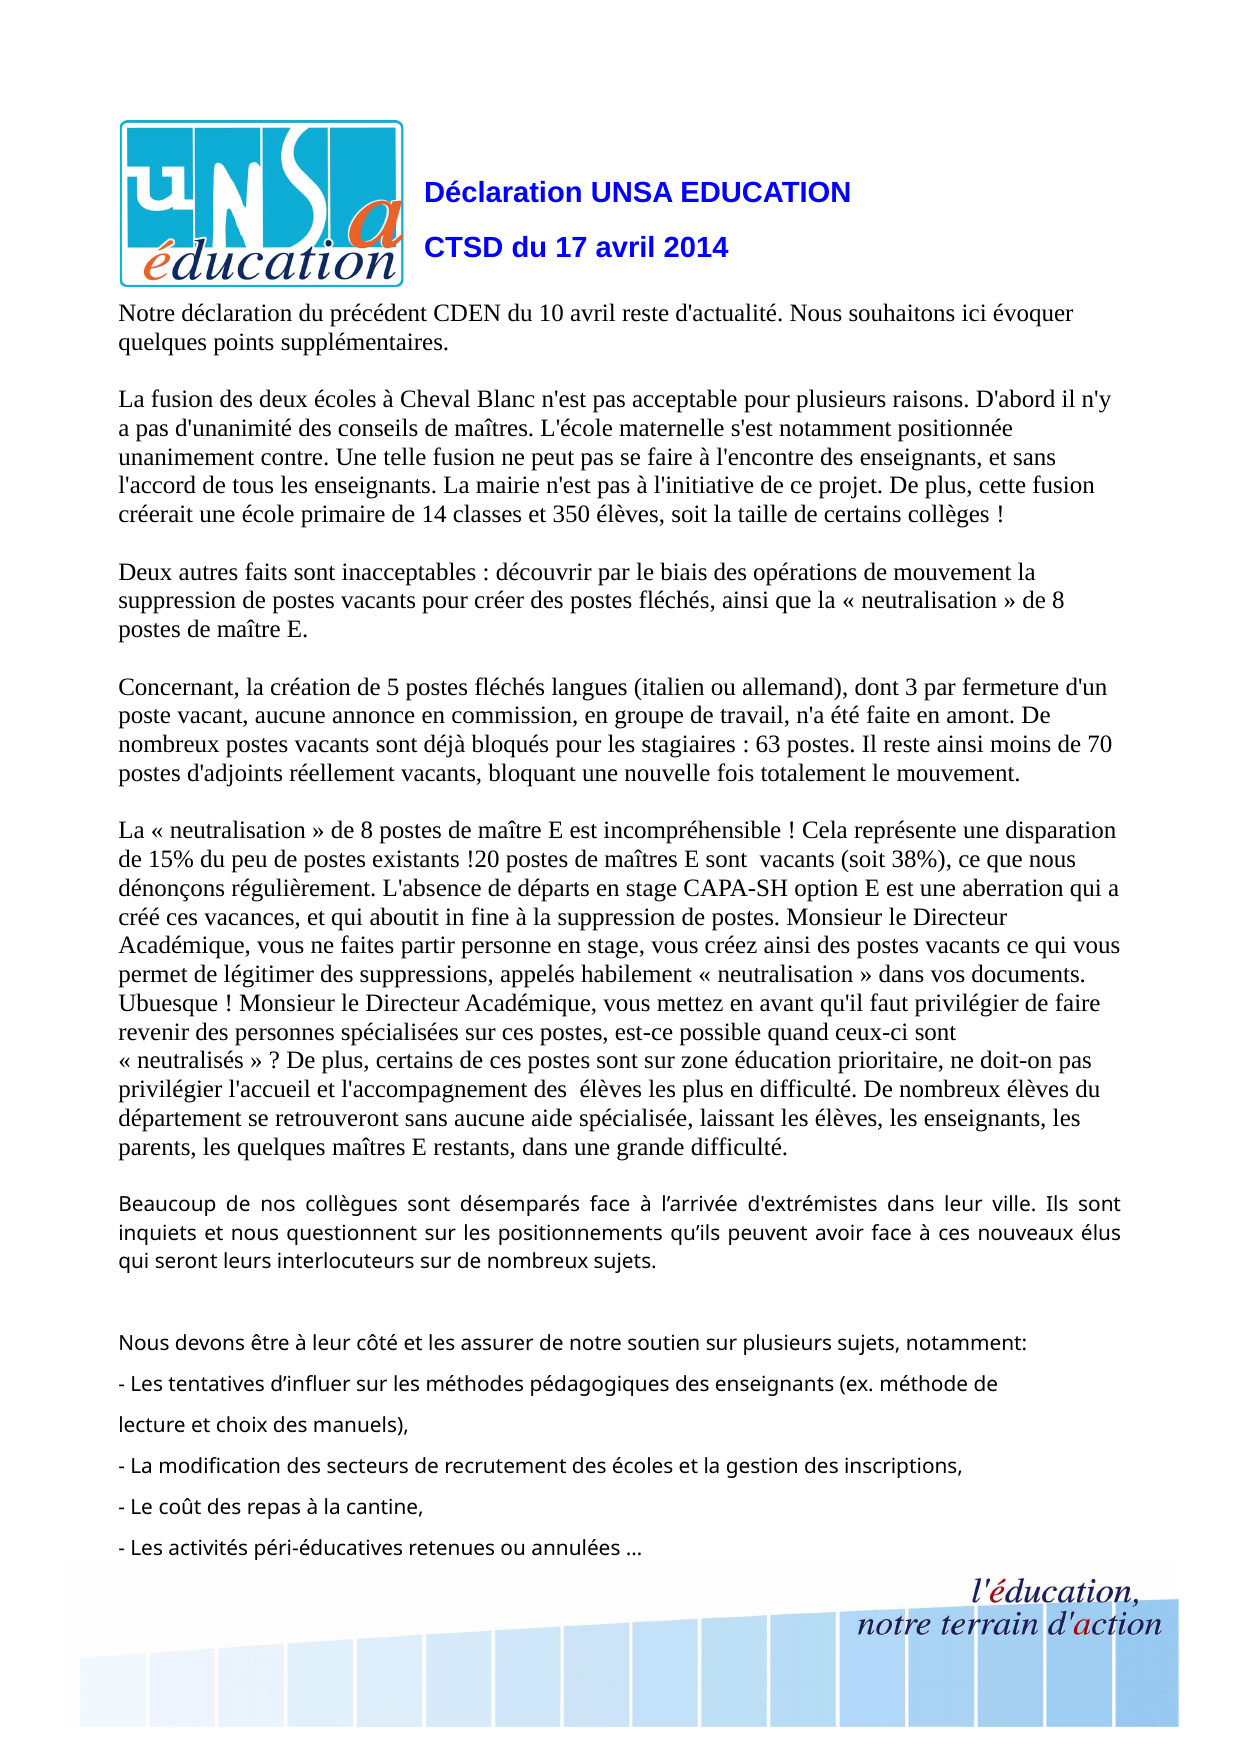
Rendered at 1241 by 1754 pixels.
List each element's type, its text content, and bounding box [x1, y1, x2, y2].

text Deux autres faits sont inacceptables : découvrir par le biais des opérations de mouvement la suppression de postes vacants pour créer des postes fléchés, ainsi que la « neutralisation » de 8 postes de maître E. [118, 557, 1122, 643]
text - Le coût des repas à la cantine, [118, 1492, 1122, 1521]
text Beaucoup de nos collègues sont désemparés face à l’arrivée d'extrémistes dans leur ville. Ils sont inquiets et nous questionnent sur les positionnements qu’ils peuvent avoir face à ces nouveaux élus qui seront leurs interlocuteurs sur de nombreux sujets. [118, 1189, 1122, 1275]
picture [122, 123, 404, 287]
text lecture et choix des manuels), [118, 1410, 1122, 1439]
text La « neutralisation » de 8 postes de maître E est incompréhensible ! Cela représente une disparation de 15% du peu de postes existants !20 postes de maîtres E sont vacants (soit 38%), ce que nous dénonçons régulièrement. L'absence de départs en stage CAPA-SH option E est une aberration qui a créé ces vacances, et qui aboutit in fine à la suppression de postes. Monsieur le Directeur Académique, vous ne faites partir personne en stage, vous créez ainsi des postes vacants ce qui vous permet de légitimer des suppressions, appelés habilement « neutralisation » dans vos documents. Ubuesque ! Monsieur le Directeur Académique, vous mettez en avant qu'il faut privilégier de faire revenir des personnes spécialisées sur ces postes, est-ce possible quand ceux-ci sont « neutralisés » ? De plus, certains de ces postes sont sur zone éducation prioritaire, ne doit-on pas privilégier l'accueil et l'accompagnement des élèves les plus en difficulté. De nombreux élèves du département se retrouveront sans aucune aide spécialisée, laissant les élèves, les enseignants, les parents, les quelques maîtres E restants, dans une grande difficulté. [118, 816, 1122, 1161]
text - Les tentatives d’influer sur les méthodes pédagogiques des enseignants (ex. méthode de [118, 1369, 1122, 1398]
text CTSD du 17 avril 2014 [405, 230, 1122, 263]
text Notre déclaration du précédent CDEN du 10 avril reste d'actualité. Nous souhaitons ici évoquer quelques points supplémentaires. [118, 298, 1122, 356]
text Déclaration UNSA EDUCATION [405, 174, 1122, 208]
text Nous devons être à leur côté et les assurer de notre soutien sur plusieurs sujets, notamment: [118, 1328, 1122, 1357]
text - La modification des secteurs de recrutement des écoles et la gestion des inscriptions, [118, 1451, 1122, 1480]
text - Les activités péri-éducatives retenues ou annulées … [118, 1533, 1122, 1562]
text Concernant, la création de 5 postes fléchés langues (italien ou allemand), dont 3 par fermeture d'un poste vacant, aucune annonce en commission, en groupe de travail, n'a été faite en amont. De nombreux postes vacants sont déjà bloqués pour les stagiaires : 63 postes. Il reste ainsi moins de 70 postes d'adjoints réellement vacants, bloquant une nouvelle fois totalement le mouvement. [118, 672, 1122, 787]
text La fusion des deux écoles à Cheval Blanc n'est pas acceptable pour plusieurs raisons. D'abord il n'y a pas d'unanimité des conseils de maîtres. L'école maternelle s'est notamment positionnée unanimement contre. Une telle fusion ne peut pas se faire à l'encontre des enseignants, et sans l'accord de tous les enseignants. La mairie n'est pas à l'initiative de ce projet. De plus, cette fusion créerait une école primaire de 14 classes et 350 élèves, soit la taille de certains collèges ! [118, 384, 1122, 528]
